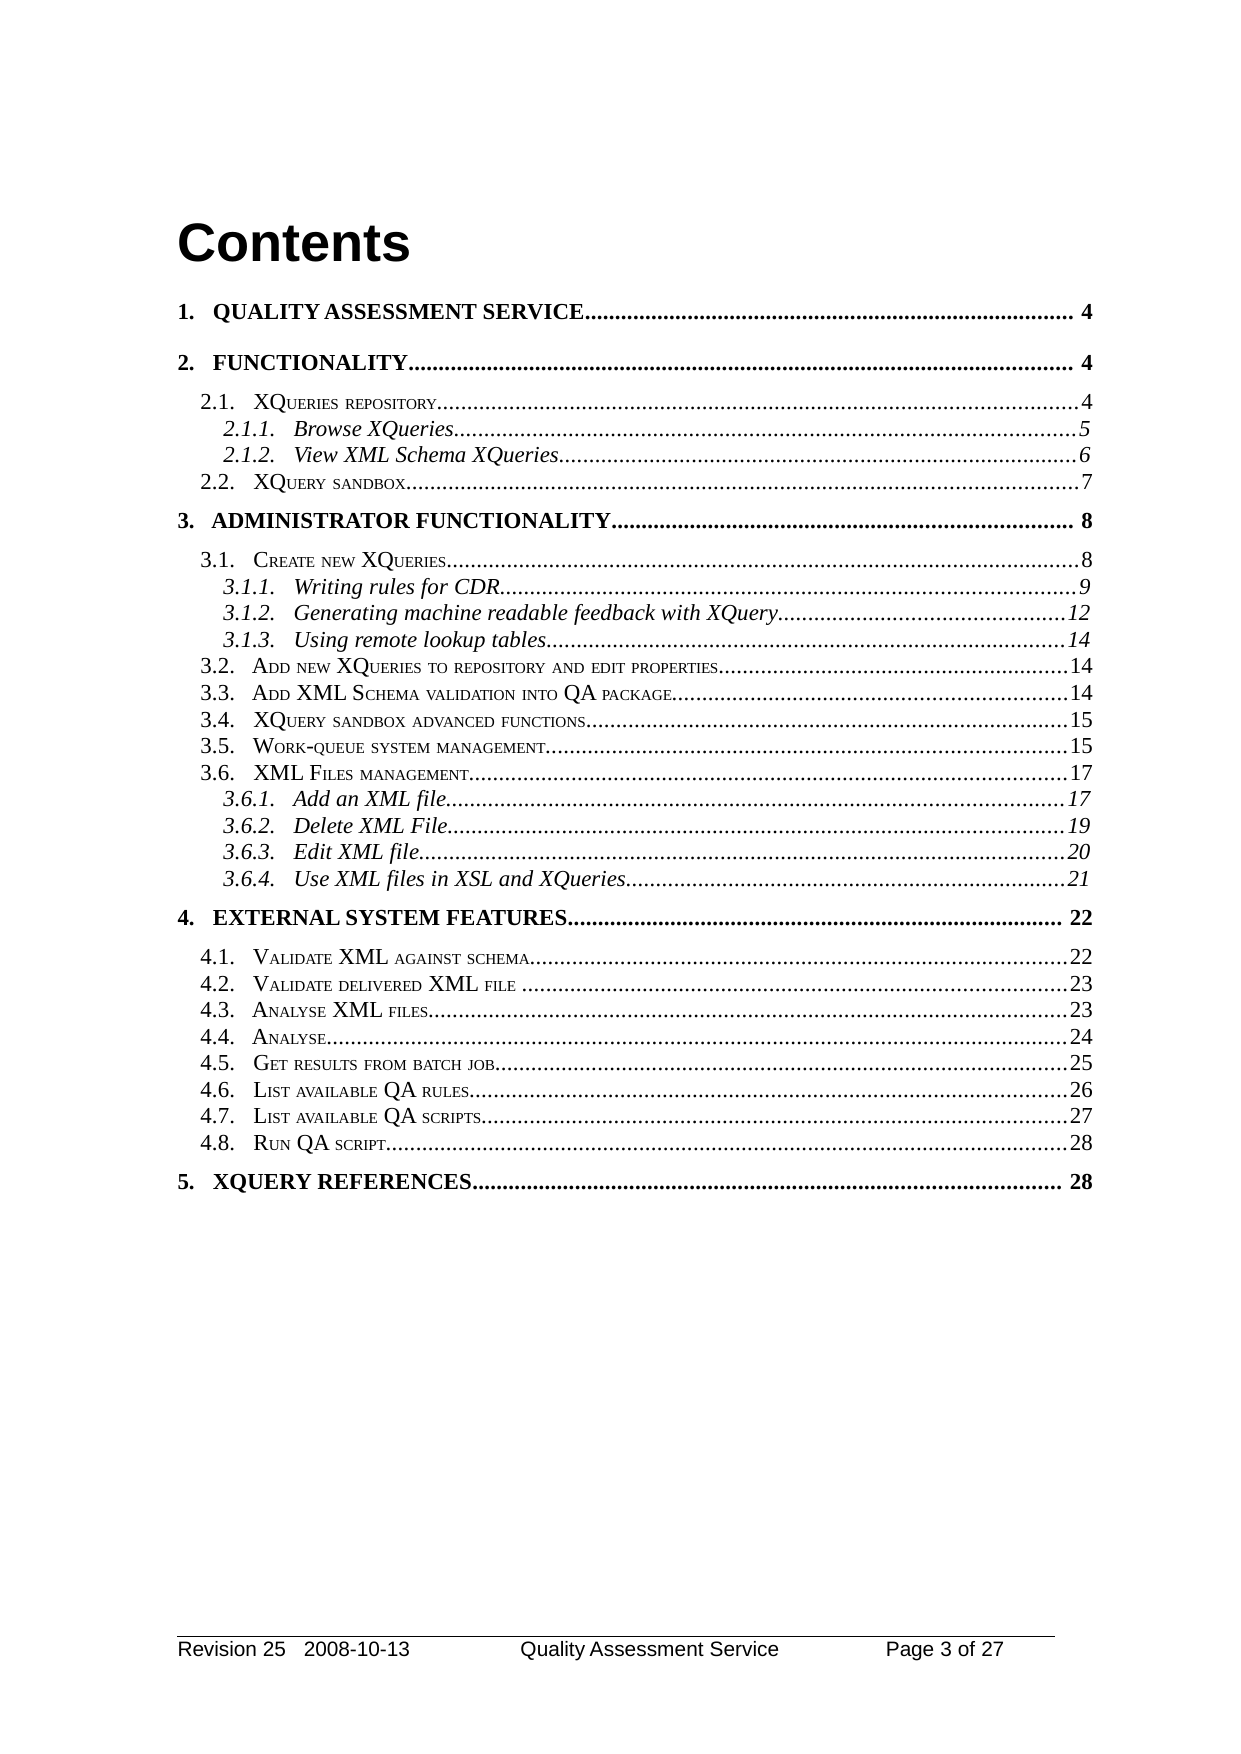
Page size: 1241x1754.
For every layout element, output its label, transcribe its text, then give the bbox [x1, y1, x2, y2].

text 5. XQuery References 28 [177, 1168, 1092, 1194]
subtitle Contents [177, 210, 1092, 273]
text 3.6. XML Files management 17 [200, 758, 1092, 785]
text 2.1.1. Browse XQueries 5 [223, 415, 1092, 441]
text 3.3. Add XML Schema validation into QA package 14 [200, 679, 1092, 705]
text 3.6.3. Edit XML file 20 [223, 838, 1092, 865]
text 4.1. Validate XML against schema 22 [200, 943, 1092, 969]
text 4.3. Analyse XML files 23 [200, 996, 1092, 1023]
text 3.1. Create new XQueries 8 [200, 546, 1092, 573]
text 4.2. Validate delivered XML file 23 [200, 969, 1092, 996]
text 2.1. XQueries repository 4 [200, 388, 1092, 415]
text 4. External system features 22 [177, 904, 1092, 930]
text 3.1.1. Writing rules for CDR 9 [223, 573, 1092, 599]
text 3. Administrator functionality 8 [177, 507, 1092, 533]
text 3.1.3. Using remote lookup tables 14 [223, 626, 1092, 652]
text 3.6.1. Add an XML file 17 [223, 785, 1092, 812]
text 3.4. XQuery sandbox advanced functions 15 [200, 705, 1092, 732]
text 4.4. Analyse 24 [200, 1023, 1092, 1049]
text 3.6.2. Delete XML File 19 [223, 812, 1092, 838]
text 2.2. XQuery sandbox 7 [200, 468, 1092, 494]
text 2.1.2. View XML Schema XQueries 6 [223, 441, 1092, 468]
text 2. Functionality 4 [177, 349, 1092, 376]
text 3.1.2. Generating machine readable feedback with XQuery 12 [223, 599, 1092, 626]
text 4.6. List available QA rules 26 [200, 1076, 1092, 1102]
text 4.7. List available QA scripts 27 [200, 1102, 1092, 1129]
text 4.5. Get results from batch job 25 [200, 1049, 1092, 1076]
text 1. Quality Assessment Service 4 [177, 298, 1092, 324]
text 3.5. Work-queue system management 15 [200, 732, 1092, 758]
text 3.2. Add new XQueries to repository and edit properties 14 [200, 652, 1092, 679]
text 3.6.4. Use XML files in XSL and XQueries 21 [223, 865, 1092, 891]
text 4.8. Run QA script 28 [200, 1129, 1092, 1155]
